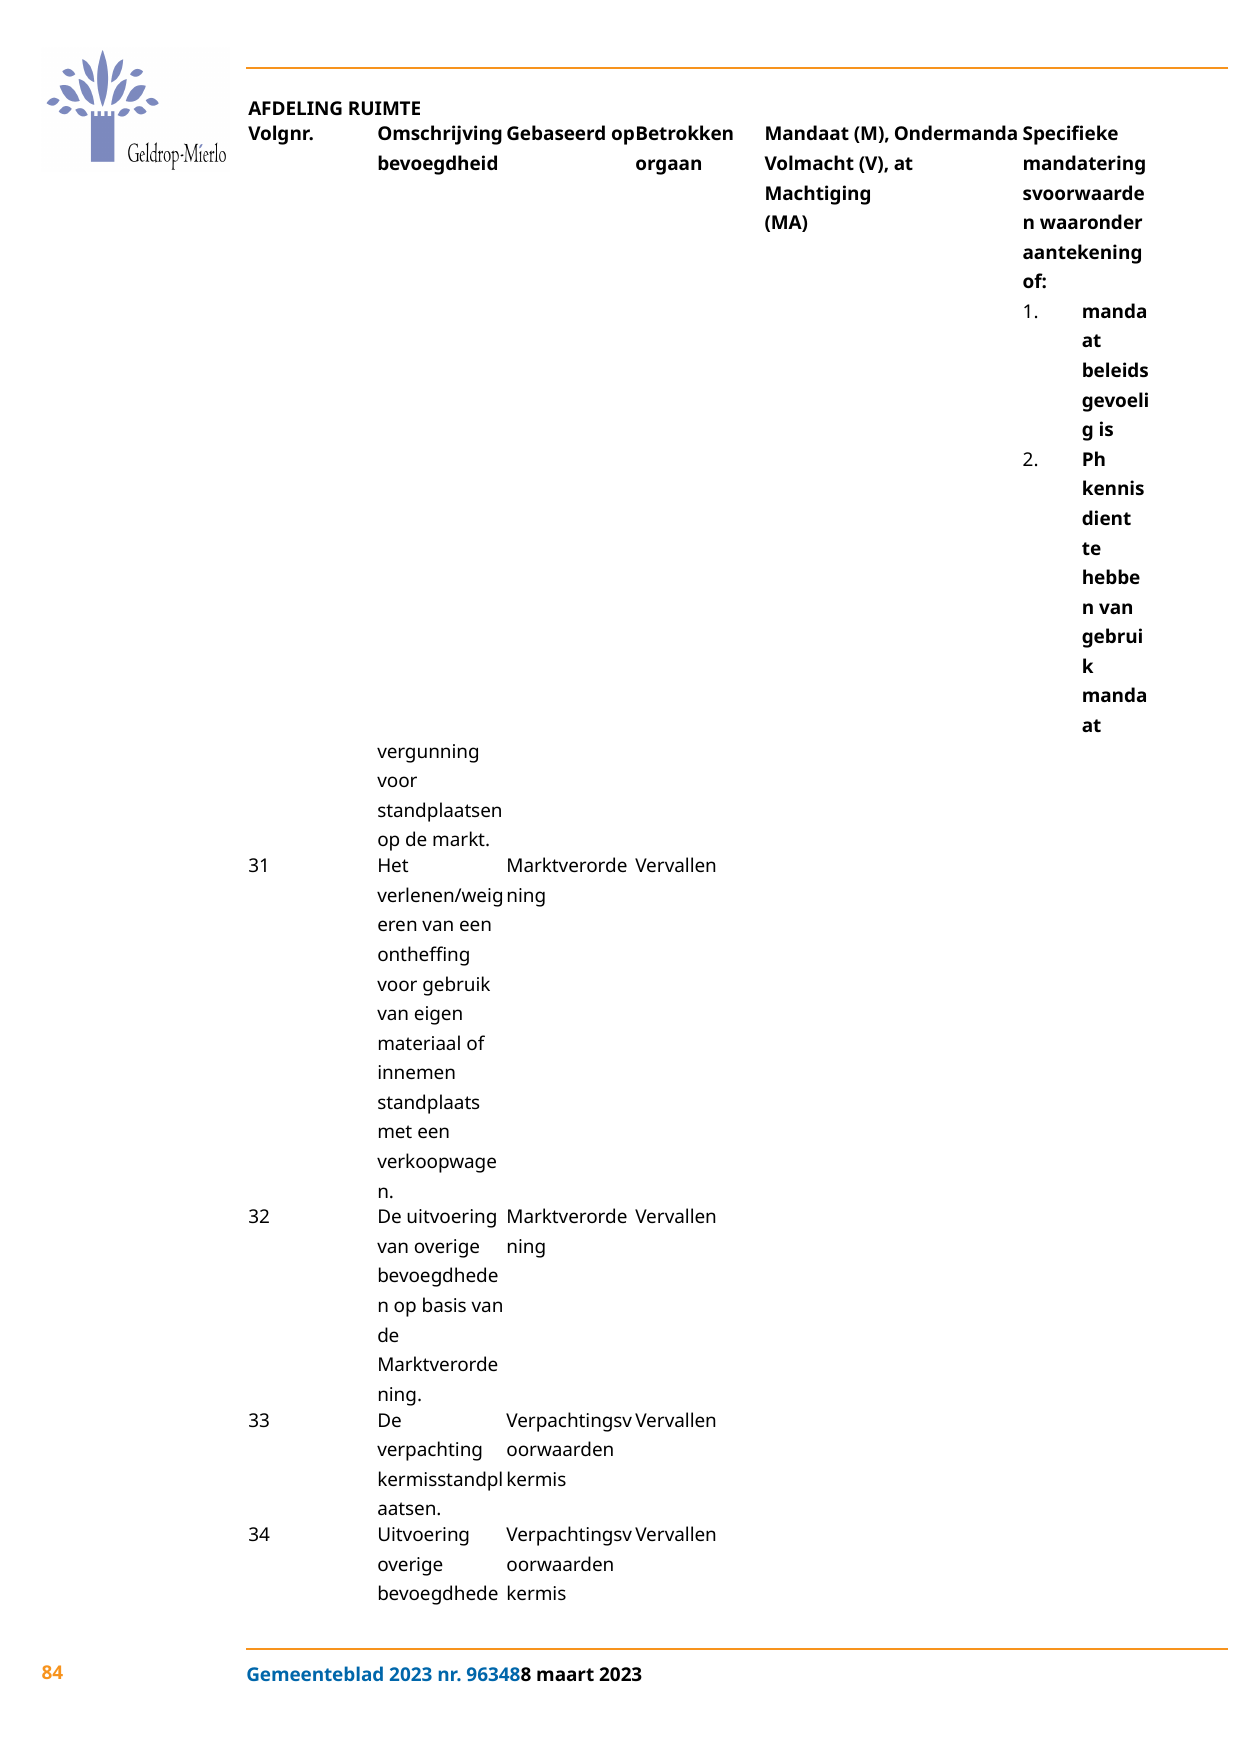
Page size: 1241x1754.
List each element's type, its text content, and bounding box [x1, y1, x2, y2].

table_cell [1023, 1204, 1152, 1407]
table_cell Mandaat (M), Volmacht (V), Machtiging (MA) [764, 121, 893, 738]
table_cell Vervallen [635, 853, 764, 1203]
table_cell [1023, 853, 1152, 1203]
table_cell Vervallen [635, 1521, 764, 1606]
table_cell De verpachting kermisstandplaatsen. [377, 1407, 506, 1521]
table_cell Marktverordening [506, 1204, 635, 1407]
table_cell Verpachtingsvoorwaarden kermis [506, 1521, 635, 1606]
table_cell [506, 738, 635, 852]
table_cell [1023, 1407, 1152, 1521]
table_cell Betrokken orgaan [635, 121, 764, 738]
table_cell Omschrijving bevoegdheid [377, 121, 506, 738]
table_cell Gebaseerd op [506, 121, 635, 738]
table_cell [764, 1204, 893, 1407]
table_cell Ondermandaat [894, 121, 1022, 738]
table_header AFDELING RUIMTE [248, 95, 1152, 121]
table_cell [1023, 1521, 1152, 1606]
table_cell [894, 853, 1022, 1203]
table_cell [248, 738, 377, 852]
table_cell Het verlenen/weigeren van een ontheffing voor gebruik van eigen materiaal of innemen standplaats met een verkoopwagen. [377, 853, 506, 1203]
table_cell [764, 738, 893, 852]
table_cell Vervallen [635, 1204, 764, 1407]
table_cell 32 [248, 1204, 377, 1407]
table_cell 34 [248, 1521, 377, 1606]
table_cell [764, 853, 893, 1203]
table_cell [1023, 738, 1152, 852]
table_cell Vervallen [635, 1407, 764, 1521]
table_cell [764, 1407, 893, 1521]
table_cell Specifieke mandateringsvoorwaarden waaronder aantekening of: mandaat beleidsgevoelig is Ph kennis dient te hebben van gebruik mandaat [1023, 121, 1152, 738]
table_cell Verpachtingsvoorwaarden kermis [506, 1407, 635, 1521]
table_cell Volg­nr. [248, 121, 377, 738]
table_cell [894, 1407, 1022, 1521]
picture [41, 47, 231, 172]
table_cell 31 [248, 853, 377, 1203]
table_cell [635, 738, 764, 852]
table_cell Uitvoering overige bevoegdhede [377, 1521, 506, 1606]
table_cell [894, 1204, 1022, 1407]
table_cell [894, 738, 1022, 852]
table_cell vergunning voor standplaatsen op de markt. [377, 738, 506, 852]
table_cell 33 [248, 1407, 377, 1521]
table_cell [894, 1521, 1022, 1606]
table_cell De uitvoering van overige bevoegdheden op basis van de Marktverordening. [377, 1204, 506, 1407]
table_cell Marktverordening [506, 853, 635, 1203]
table_cell [764, 1521, 893, 1606]
